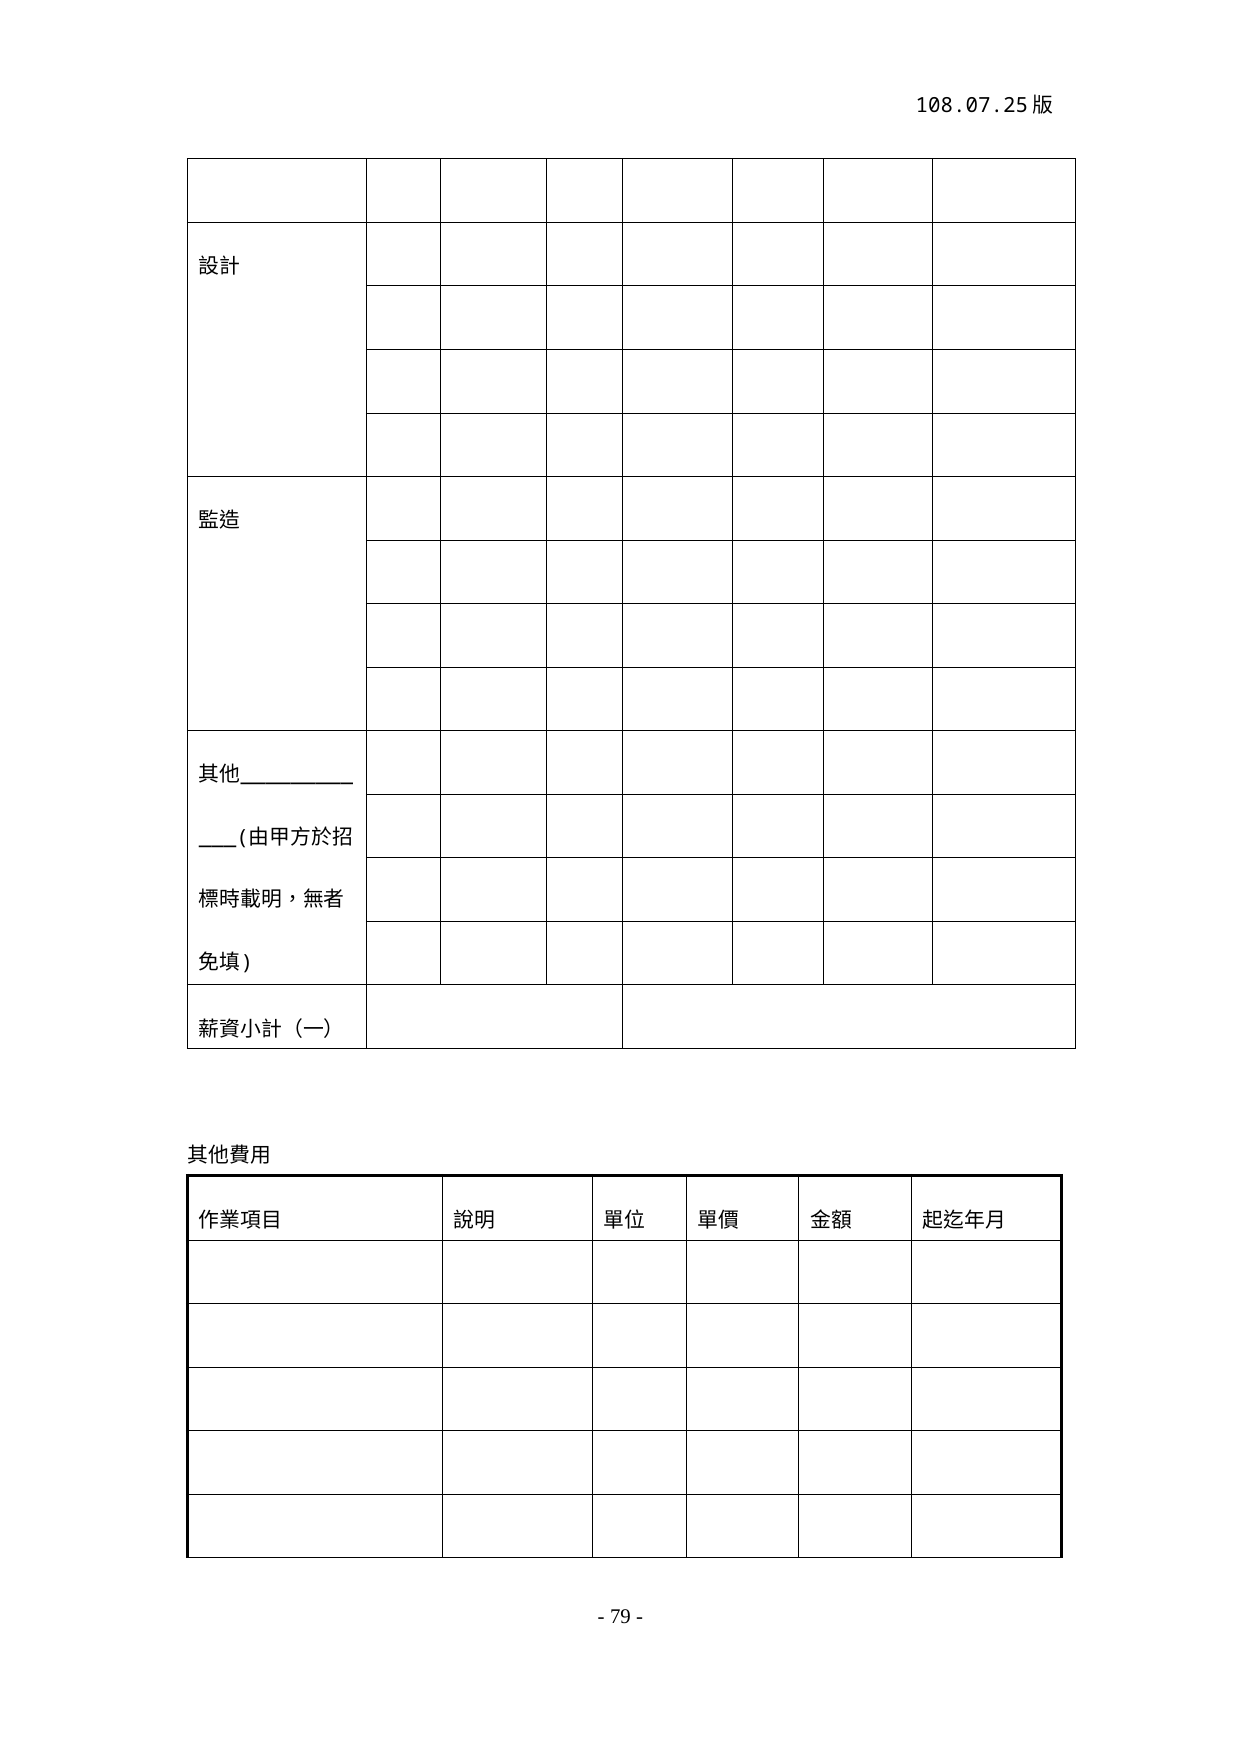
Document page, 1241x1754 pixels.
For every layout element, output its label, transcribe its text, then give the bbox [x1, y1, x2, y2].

table_cell [824, 668, 932, 730]
table_cell [547, 922, 622, 984]
table_cell [733, 159, 823, 222]
table_cell [733, 668, 823, 730]
table_cell [687, 1304, 798, 1367]
table_cell [824, 223, 932, 285]
table_cell [824, 159, 932, 222]
table_cell [799, 1304, 911, 1367]
table_cell [367, 541, 440, 603]
table_cell [733, 223, 823, 285]
table_cell [912, 1304, 1060, 1367]
table_cell [443, 1495, 592, 1557]
table_cell [824, 414, 932, 476]
table_cell [443, 1304, 592, 1367]
table_cell [367, 604, 440, 667]
table_cell [441, 159, 546, 222]
table_cell [367, 159, 440, 222]
table_cell [824, 286, 932, 349]
table_cell [912, 1241, 1060, 1303]
table_header 單價 [687, 1177, 798, 1239]
table_cell [623, 922, 732, 984]
table_cell [824, 541, 932, 603]
table_cell [912, 1431, 1060, 1494]
table_cell [443, 1368, 592, 1430]
table_cell [367, 668, 440, 730]
table_cell [824, 922, 932, 984]
table_cell [933, 604, 1075, 667]
table_cell [933, 350, 1075, 412]
table_header 單位 [593, 1177, 686, 1239]
table_cell [933, 477, 1075, 539]
table_cell [441, 477, 546, 539]
table_cell [623, 604, 732, 667]
table_cell [933, 858, 1075, 921]
table_cell [623, 286, 732, 349]
table_cell [933, 795, 1075, 857]
table_cell [623, 414, 732, 476]
table_cell 設計 [188, 223, 366, 476]
table_cell [441, 604, 546, 667]
table_cell [367, 731, 440, 794]
table_cell [593, 1431, 686, 1494]
table_cell [623, 477, 732, 539]
table_cell [593, 1304, 686, 1367]
table_cell [824, 731, 932, 794]
table_cell [623, 858, 732, 921]
table_cell [547, 414, 622, 476]
table_header 作業項目 [189, 1177, 442, 1239]
table_cell [623, 159, 732, 222]
table_cell [443, 1431, 592, 1494]
table_cell [623, 731, 732, 794]
table_cell [933, 159, 1075, 222]
table_cell [824, 795, 932, 857]
table_cell [824, 350, 932, 412]
table_cell [189, 1495, 442, 1557]
table_cell [547, 159, 622, 222]
table_cell [933, 223, 1075, 285]
table_header 起迄年月 [912, 1177, 1060, 1239]
table_cell [547, 858, 622, 921]
table_cell [189, 1241, 442, 1303]
table_cell [623, 985, 1075, 1048]
table_cell [367, 922, 440, 984]
table_cell [547, 286, 622, 349]
table_cell 監造 [188, 477, 366, 730]
table_cell [441, 668, 546, 730]
table_cell [367, 795, 440, 857]
table_cell [441, 350, 546, 412]
table_cell [687, 1431, 798, 1494]
table_cell [733, 604, 823, 667]
table_cell [547, 604, 622, 667]
table_cell [441, 858, 546, 921]
table_cell [733, 350, 823, 412]
table_cell [441, 731, 546, 794]
table_cell [547, 541, 622, 603]
table_cell [441, 541, 546, 603]
table_cell [367, 350, 440, 412]
table_cell [623, 795, 732, 857]
table_cell [547, 795, 622, 857]
table_cell [441, 286, 546, 349]
table_cell [799, 1495, 911, 1557]
table_cell [441, 414, 546, 476]
table_cell [547, 350, 622, 412]
table_cell [824, 477, 932, 539]
table_cell [687, 1368, 798, 1430]
table_cell [933, 286, 1075, 349]
table_cell [547, 731, 622, 794]
table_cell [547, 223, 622, 285]
table_cell [933, 541, 1075, 603]
table_cell [367, 414, 440, 476]
table_cell [441, 223, 546, 285]
table_cell [547, 668, 622, 730]
table_cell [189, 1304, 442, 1367]
table_cell [443, 1241, 592, 1303]
table_cell [933, 414, 1075, 476]
table_cell 薪資小計（一） [188, 985, 366, 1048]
table_cell [824, 858, 932, 921]
table_cell [623, 668, 732, 730]
table_cell [441, 922, 546, 984]
table_cell [367, 477, 440, 539]
table_cell [593, 1368, 686, 1430]
text 其他費用 [187, 1111, 1053, 1174]
table_cell [367, 223, 440, 285]
table_cell [189, 1368, 442, 1430]
table_cell [912, 1495, 1060, 1557]
table_cell [593, 1241, 686, 1303]
table_cell [189, 1431, 442, 1494]
table_cell [733, 731, 823, 794]
table_cell [824, 604, 932, 667]
table_cell [547, 477, 622, 539]
table_cell [623, 223, 732, 285]
table_cell [733, 795, 823, 857]
table_cell [623, 350, 732, 412]
table_header 金額 [799, 1177, 911, 1239]
table_cell [367, 858, 440, 921]
table_cell [441, 795, 546, 857]
table_cell [733, 477, 823, 539]
table_cell [188, 159, 366, 222]
table_cell [593, 1495, 686, 1557]
table_cell [733, 922, 823, 984]
table_cell [933, 922, 1075, 984]
table_cell [933, 731, 1075, 794]
table_cell [733, 541, 823, 603]
table_cell [799, 1368, 911, 1430]
table_cell 其他____________(由甲方於招標時載明，無者免填) [188, 731, 366, 984]
table_cell [912, 1368, 1060, 1430]
table_cell [733, 858, 823, 921]
table_cell [687, 1495, 798, 1557]
table_cell [733, 414, 823, 476]
table_cell [799, 1431, 911, 1494]
table_cell [367, 985, 622, 1048]
table_cell [687, 1241, 798, 1303]
table_cell [933, 668, 1075, 730]
table_cell [623, 541, 732, 603]
table_cell [733, 286, 823, 349]
table_cell [367, 286, 440, 349]
table_header 說明 [443, 1177, 592, 1239]
table_cell [799, 1241, 911, 1303]
